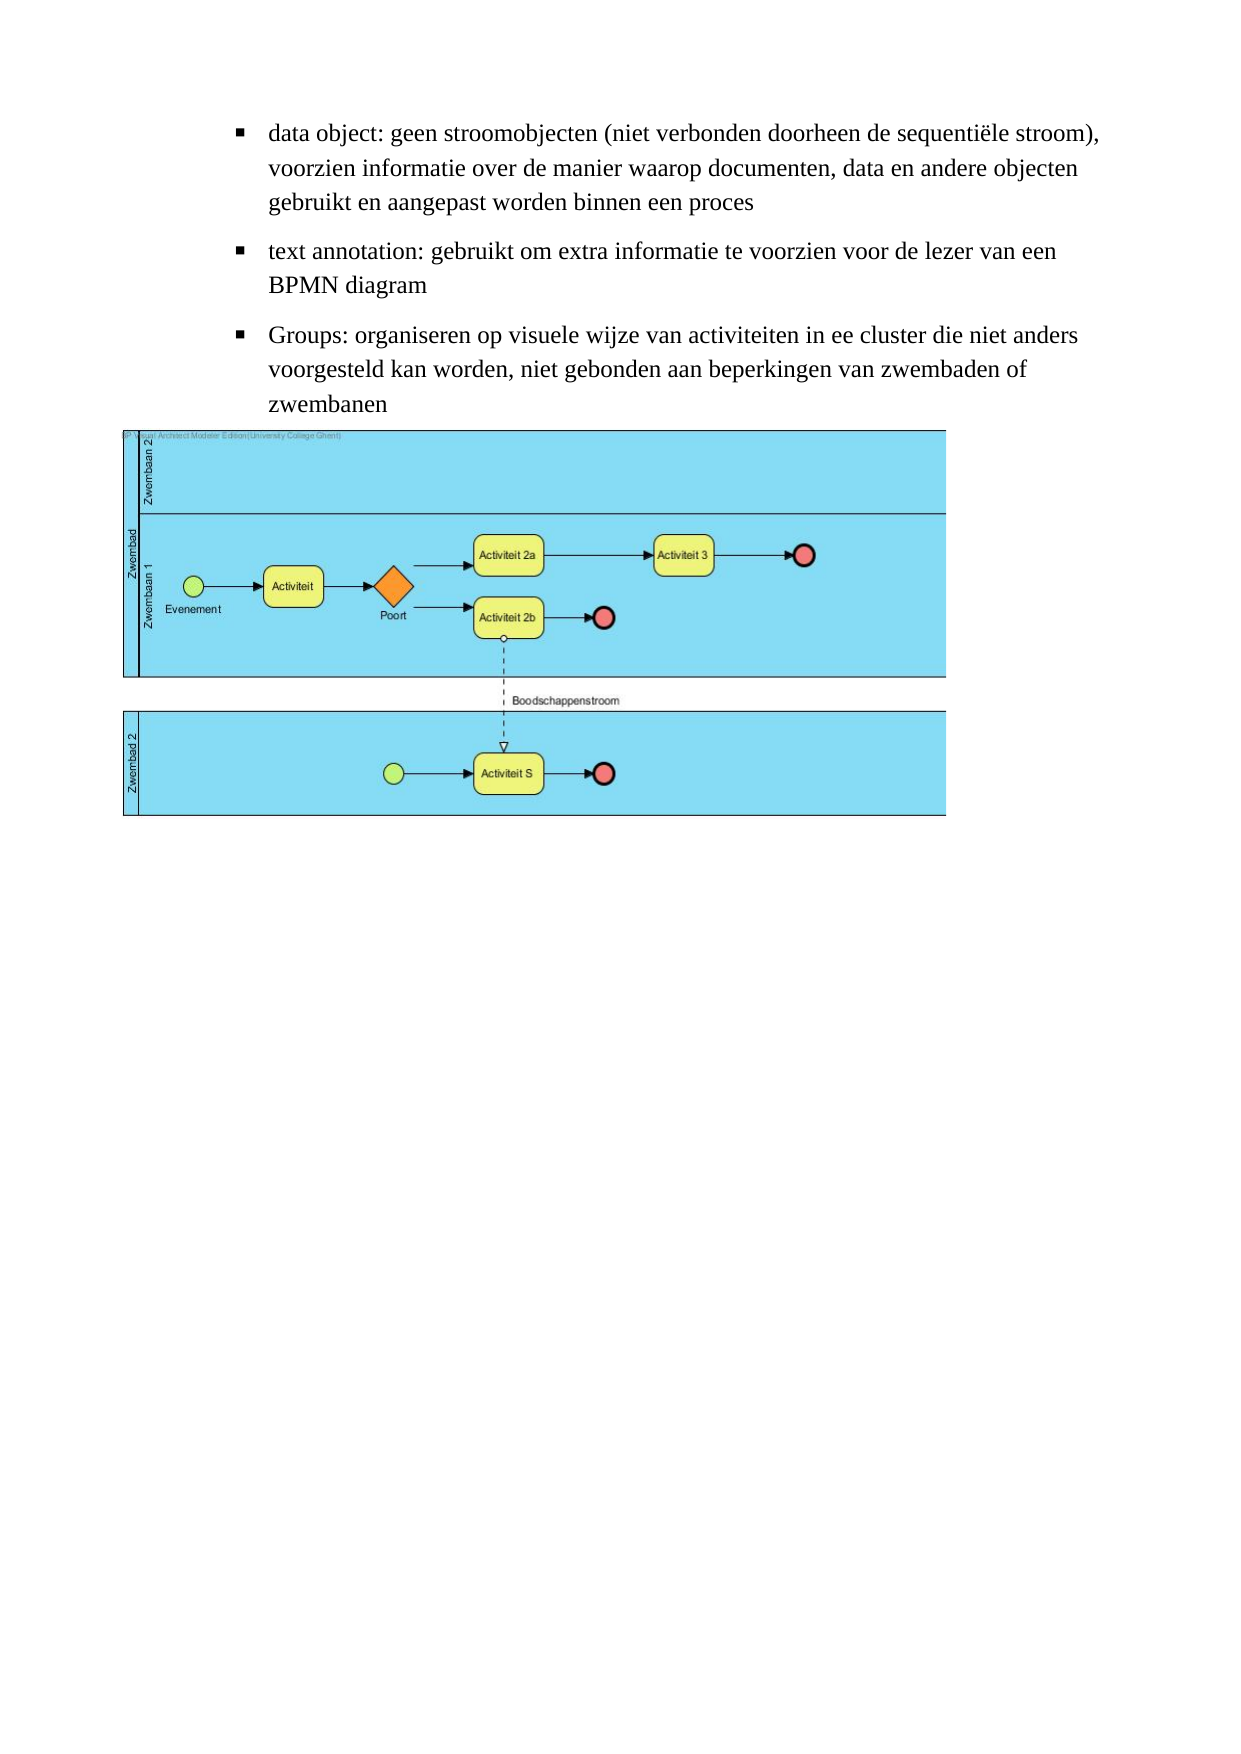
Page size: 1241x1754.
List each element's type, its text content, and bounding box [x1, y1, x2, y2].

list data object: geen stroomobjecten (niet verbonden doorheen de sequentiële stroom), voorzien informatie over de manier waarop documenten, data en andere objecten gebruikt en aangepast worden binnen een proces [231, 118, 1122, 216]
list text annotation: gebruikt om extra informatie te voorzien voor de lezer van een BPMN diagram [231, 236, 1122, 299]
list Groups: organiseren op visuele wijze van activiteiten in ee cluster die niet anders voorgesteld kan worden, niet gebonden aan beperkingen van zwembaden of zwembanen [231, 320, 1122, 417]
picture [121, 428, 947, 819]
